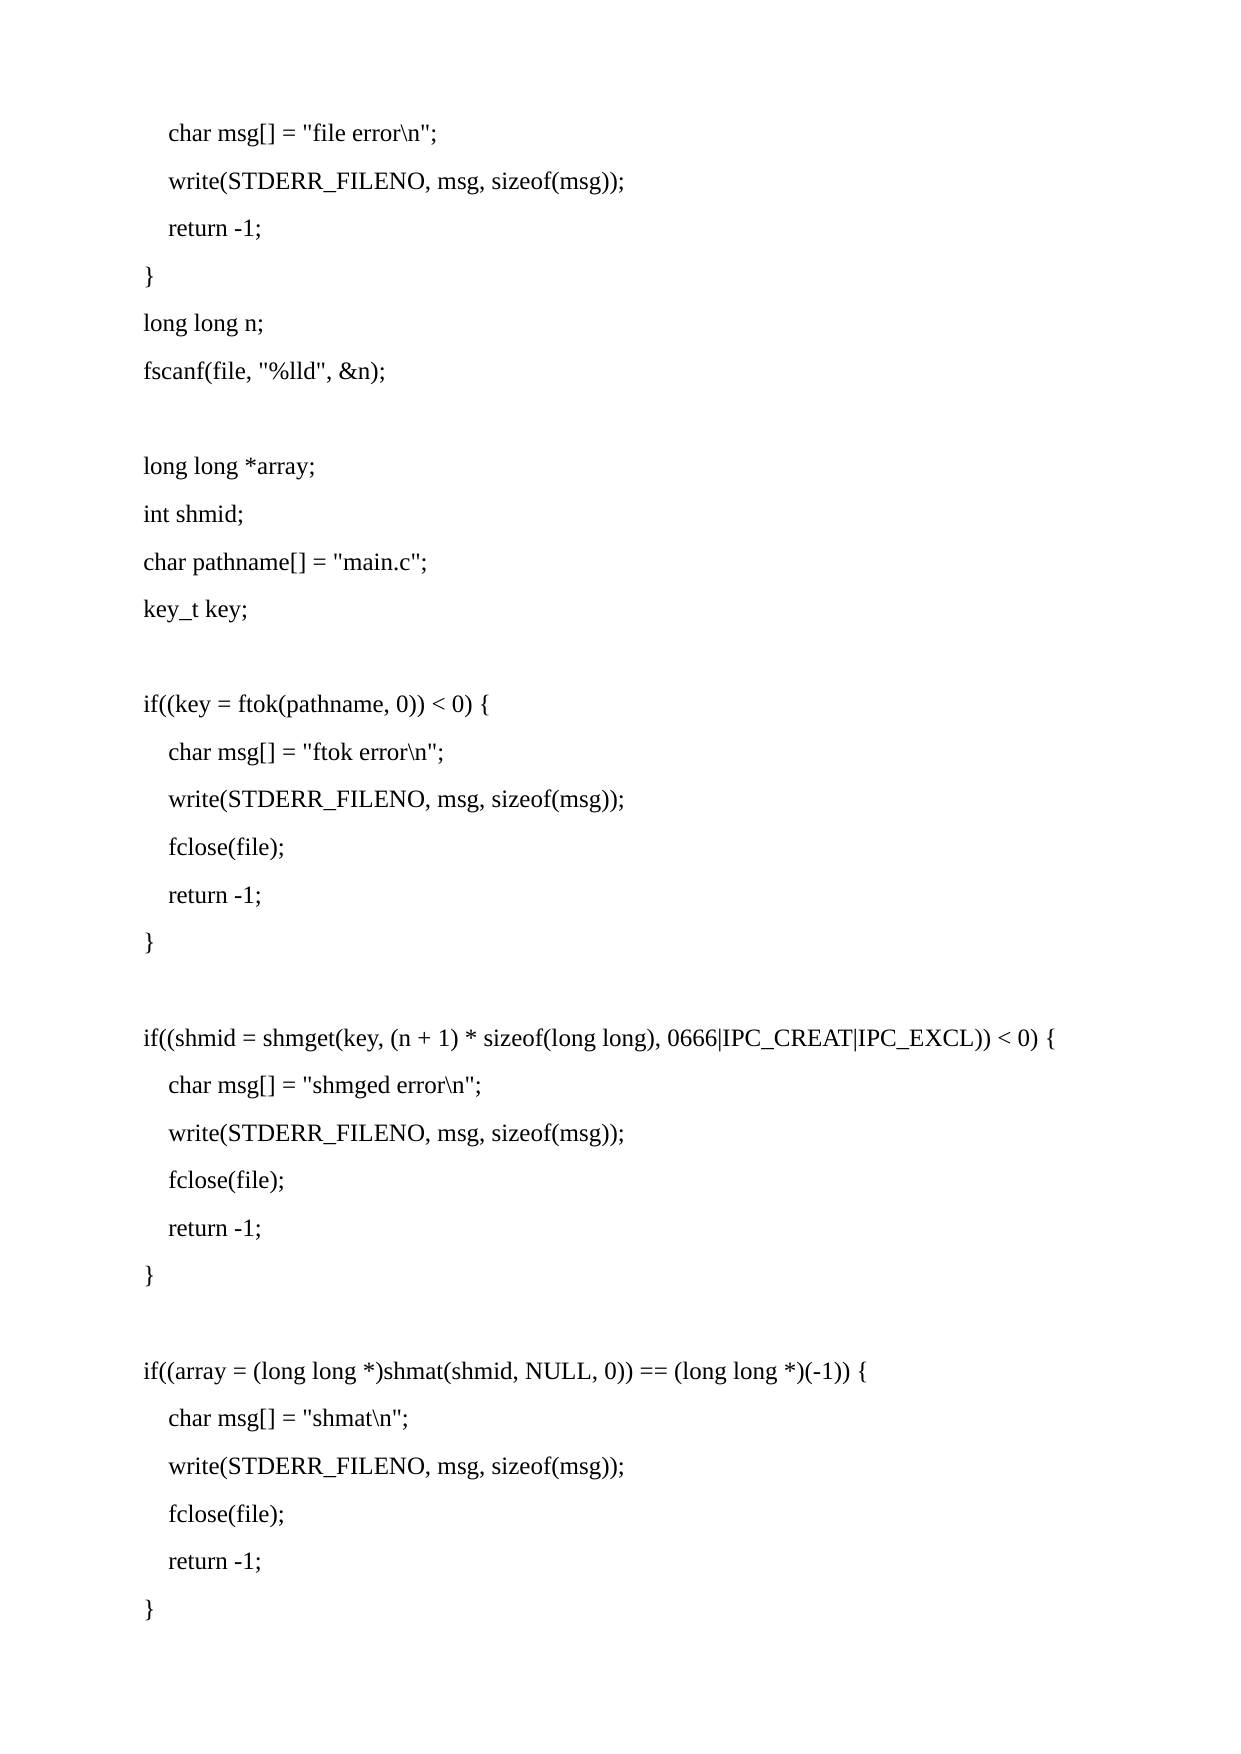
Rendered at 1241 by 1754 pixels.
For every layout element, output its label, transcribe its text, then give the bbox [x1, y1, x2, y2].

text char msg[] = "ftok error\n"; [118, 737, 1122, 766]
text fclose(file); [118, 1499, 1122, 1527]
text long long *array; [118, 451, 1122, 480]
text if((key = ftok(pathname, 0)) < 0) { [118, 689, 1122, 718]
text char pathname[] = "main.c"; [118, 547, 1122, 575]
text return -1; [118, 1213, 1122, 1242]
text long long n; [118, 308, 1122, 337]
text write(STDERR_FILENO, msg, sizeof(msg)); [118, 784, 1122, 813]
text return -1; [118, 880, 1122, 908]
text } [118, 927, 1122, 956]
text if((shmid = shmget(key, (n + 1) * sizeof(long long), 0666|IPC_CREAT|IPC_EXCL)) < 0) { [118, 1023, 1122, 1051]
text } [118, 261, 1122, 290]
text write(STDERR_FILENO, msg, sizeof(msg)); [118, 1451, 1122, 1480]
text char msg[] = "shmat\n"; [118, 1403, 1122, 1432]
text fclose(file); [118, 1165, 1122, 1194]
text fclose(file); [118, 832, 1122, 861]
text int shmid; [118, 499, 1122, 528]
text } [118, 1261, 1122, 1289]
text fscanf(file, "%lld", &n); [118, 356, 1122, 385]
text char msg[] = "shmged error\n"; [118, 1070, 1122, 1099]
text key_t key; [118, 594, 1122, 623]
text write(STDERR_FILENO, msg, sizeof(msg)); [118, 1118, 1122, 1147]
text char msg[] = "file error\n"; [118, 118, 1122, 147]
text write(STDERR_FILENO, msg, sizeof(msg)); [118, 166, 1122, 194]
text return -1; [118, 1546, 1122, 1575]
text return -1; [118, 213, 1122, 242]
text } [118, 1594, 1122, 1623]
text if((array = (long long *)shmat(shmid, NULL, 0)) == (long long *)(-1)) { [118, 1356, 1122, 1384]
